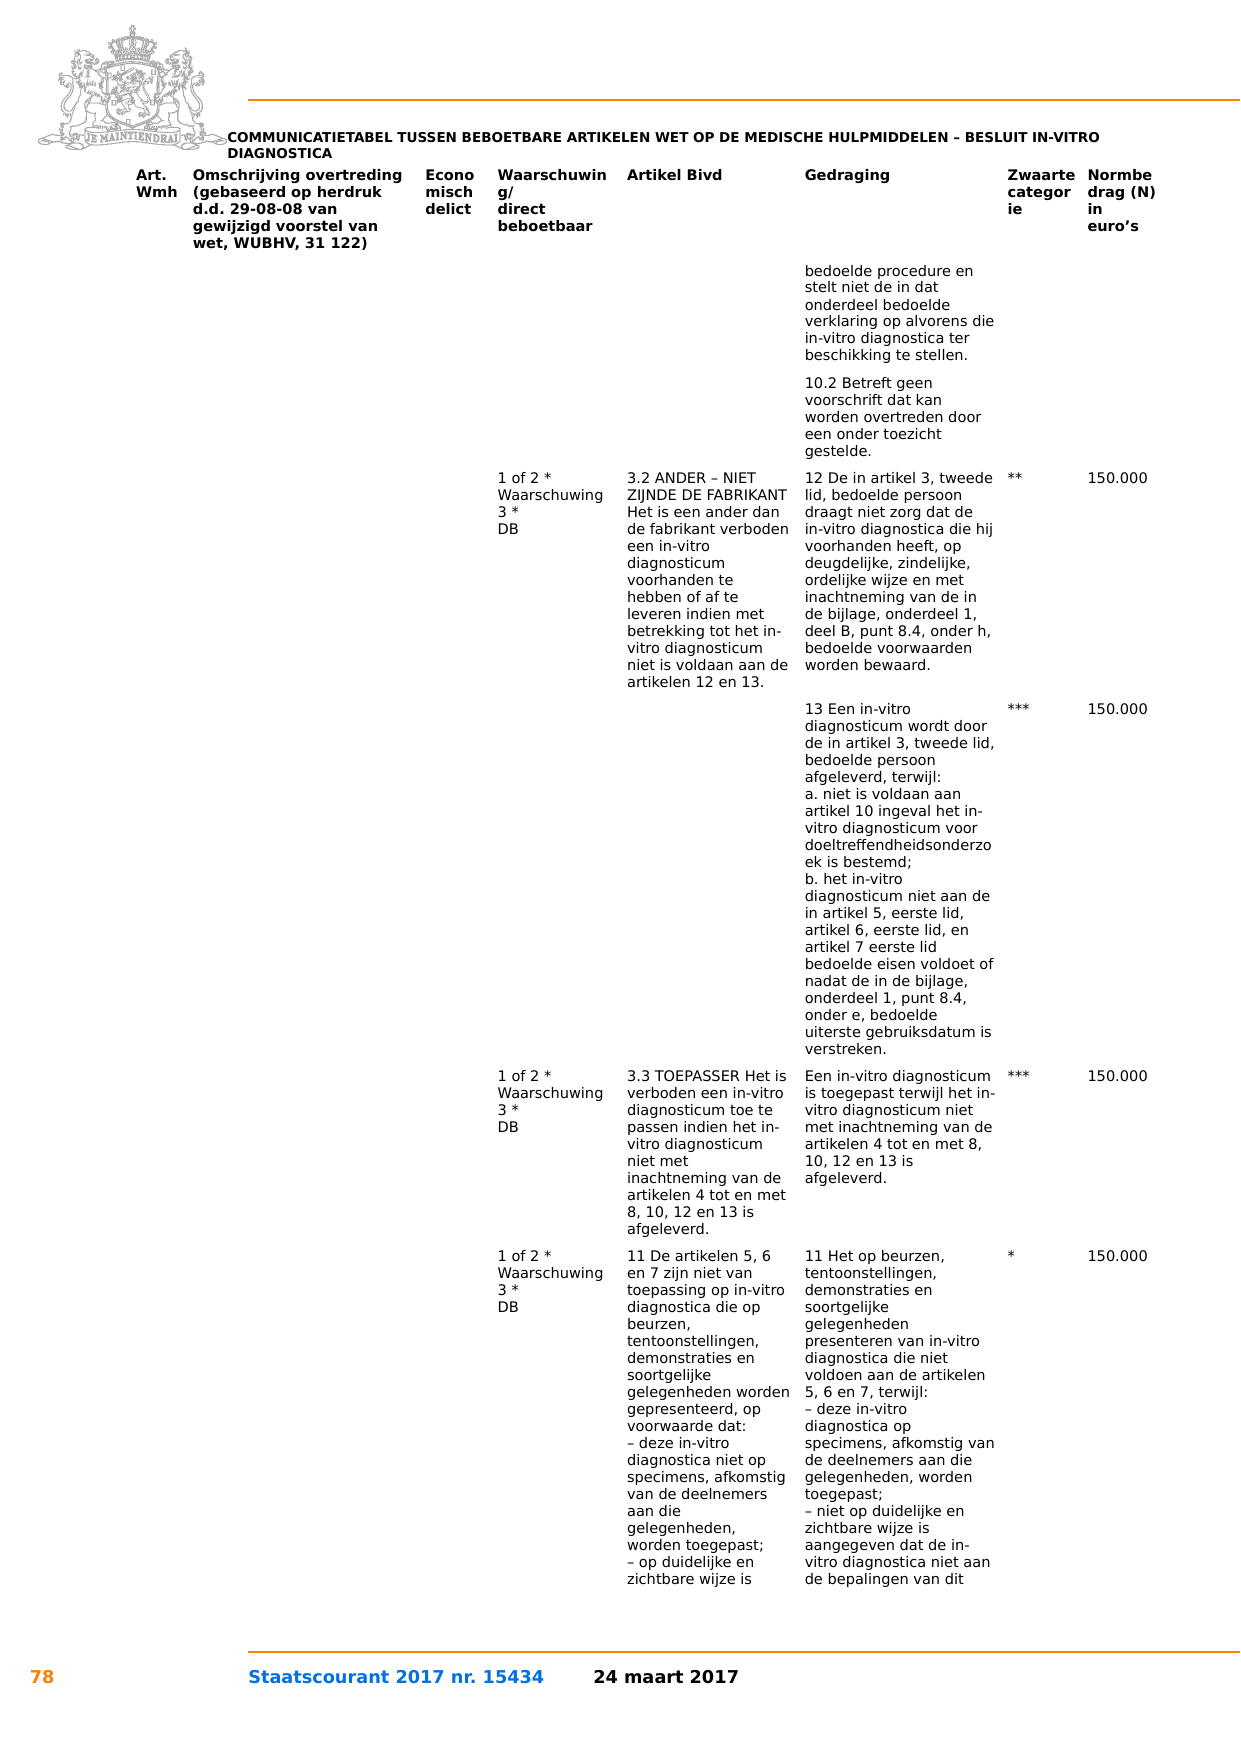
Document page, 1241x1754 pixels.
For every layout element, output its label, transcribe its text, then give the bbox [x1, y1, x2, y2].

table_cell 3.2 ANDER – NIET ZIJNDE DE FABRIKANT Het is een ander dan de fabrikant verboden een in-vitro diagnosticum voorhanden te hebben of af te leveren indien met betrekking tot het in-vitro diagnosticum niet is voldaan aan de artikelen 12 en 13. [622, 465, 798, 695]
table_cell Waarschuwing/ direct beboetbaar [492, 163, 621, 257]
table_cell Een in-vitro diagnosticum is toegepast terwijl het in-vitro diagnosticum niet met inachtneming van de artikelen 4 tot en met 8, 10, 12 en 13 is afgeleverd. [799, 1064, 1001, 1243]
table_cell Gedraging [799, 163, 1001, 257]
table_cell [187, 258, 419, 369]
table_cell [420, 1064, 491, 1243]
table_header COMMUNICATIETABEL TUSSEN BEBOETBARE ARTIKELEN WET OP DE MEDISCHE HULPMIDDELEN – BESLUIT IN-VITRO DIAGNOSTICA [130, 130, 1163, 161]
table_cell [420, 1244, 491, 1593]
table_cell ** [1002, 465, 1081, 695]
table_cell [131, 465, 186, 695]
table_cell 150.000 [1082, 1244, 1163, 1593]
table_cell [187, 465, 419, 695]
table_cell [420, 465, 491, 695]
table_cell [187, 1244, 419, 1593]
table_cell * [1002, 1244, 1081, 1593]
table_cell 1 of 2 * Waarschuwing 3 * DB [492, 465, 621, 695]
table_cell Omschrijving overtreding (gebaseerd op herdruk d.d. 29-08-08 van gewijzigd voorstel van wet, WUBHV, 31 122) [187, 163, 419, 257]
table_cell [131, 1064, 186, 1243]
table_cell [622, 370, 798, 464]
picture [38, 25, 227, 150]
table_cell 1 of 2 * Waarschuwing 3 * DB [492, 1064, 621, 1243]
table_cell 13 Een in-vitro diagnosticum wordt door de in artikel 3, tweede lid, bedoelde persoon afgeleverd, terwijl: a. niet is voldaan aan artikel 10 ingeval het in-vitro diagnosticum voor doeltreffendheidsonderzoek is bestemd; b. het in-vitro diagnosticum niet aan de in artikel 5, eerste lid, artikel 6, eerste lid, en artikel 7 eerste lid bedoelde eisen voldoet of nadat de in de bijlage, onderdeel 1, punt 8.4, onder e, bedoelde uiterste gebruiksdatum is verstreken. [799, 696, 1001, 1062]
table_cell [131, 258, 186, 369]
table_cell [492, 370, 621, 464]
table_cell [187, 696, 419, 1062]
table_cell [1002, 258, 1081, 369]
table_cell Normbedrag (N) in euro’s [1082, 163, 1163, 257]
table_cell [492, 696, 621, 1062]
table_cell [131, 1244, 186, 1593]
table_cell [420, 696, 491, 1062]
table_cell [1002, 370, 1081, 464]
table_cell bedoelde procedure en stelt niet de in dat onderdeel bedoelde verklaring op alvorens die in-vitro diagnostica ter beschikking te stellen. [799, 258, 1001, 369]
table_cell 12 De in artikel 3, tweede lid, bedoelde persoon draagt niet zorg dat de in-vitro diagnostica die hij voorhanden heeft, op deugdelijke, zindelijke, ordelijke wijze en met inachtneming van de in de bijlage, onderdeel 1, deel B, punt 8.4, onder h, bedoelde voorwaarden worden bewaard. [799, 465, 1001, 695]
table_cell Artikel Bivd [622, 163, 798, 257]
table_cell 11 Het op beurzen, tentoonstellingen, demonstraties en soortgelijke gelegenheden presenteren van in-vitro diagnostica die niet voldoen aan de artikelen 5, 6 en 7, terwijl: – deze in-vitro diagnostica op specimens, afkomstig van de deelnemers aan die gelegenheden, worden toegepast; – niet op duidelijke en zichtbare wijze is aangegeven dat de in-vitro diagnostica niet aan de bepalingen van dit [799, 1244, 1001, 1593]
table_cell [131, 696, 186, 1062]
table_cell [1082, 370, 1163, 464]
table_cell 3.3 TOEPASSER Het is verboden een in-vitro diagnosticum toe te passen indien het in-vitro diagnosticum niet met inachtneming van de artikelen 4 tot en met 8, 10, 12 en 13 is afgeleverd. [622, 1064, 798, 1243]
table_cell 150.000 [1082, 696, 1163, 1062]
table_cell Art. Wmh [131, 163, 186, 257]
table_cell 1 of 2 * Waarschuwing 3 * DB [492, 1244, 621, 1593]
table_cell [131, 370, 186, 464]
table_cell [187, 1064, 419, 1243]
table_cell [1082, 258, 1163, 369]
table_cell 150.000 [1082, 465, 1163, 695]
table_cell [622, 696, 798, 1062]
table_cell Zwaarte categorie [1002, 163, 1081, 257]
table_cell 11 De artikelen 5, 6 en 7 zijn niet van toepassing op in-vitro diagnostica die op beurzen, tentoonstellingen, demonstraties en soortgelijke gelegenheden worden gepresenteerd, op voorwaarde dat: – deze in-vitro diagnostica niet op specimens, afkomstig van de deelnemers aan die gelegenheden, worden toegepast; – op duidelijke en zichtbare wijze is [622, 1244, 798, 1593]
table_cell [187, 370, 419, 464]
table_cell 150.000 [1082, 1064, 1163, 1243]
table_cell Economisch delict [420, 163, 491, 257]
table_cell [420, 370, 491, 464]
table_cell 10.2 Betreft geen voorschrift dat kan worden overtreden door een onder toezicht gestelde. [799, 370, 1001, 464]
table_cell [492, 258, 621, 369]
table_cell *** [1002, 1064, 1081, 1243]
table_cell [420, 258, 491, 369]
table_cell [622, 258, 798, 369]
table_cell *** [1002, 696, 1081, 1062]
